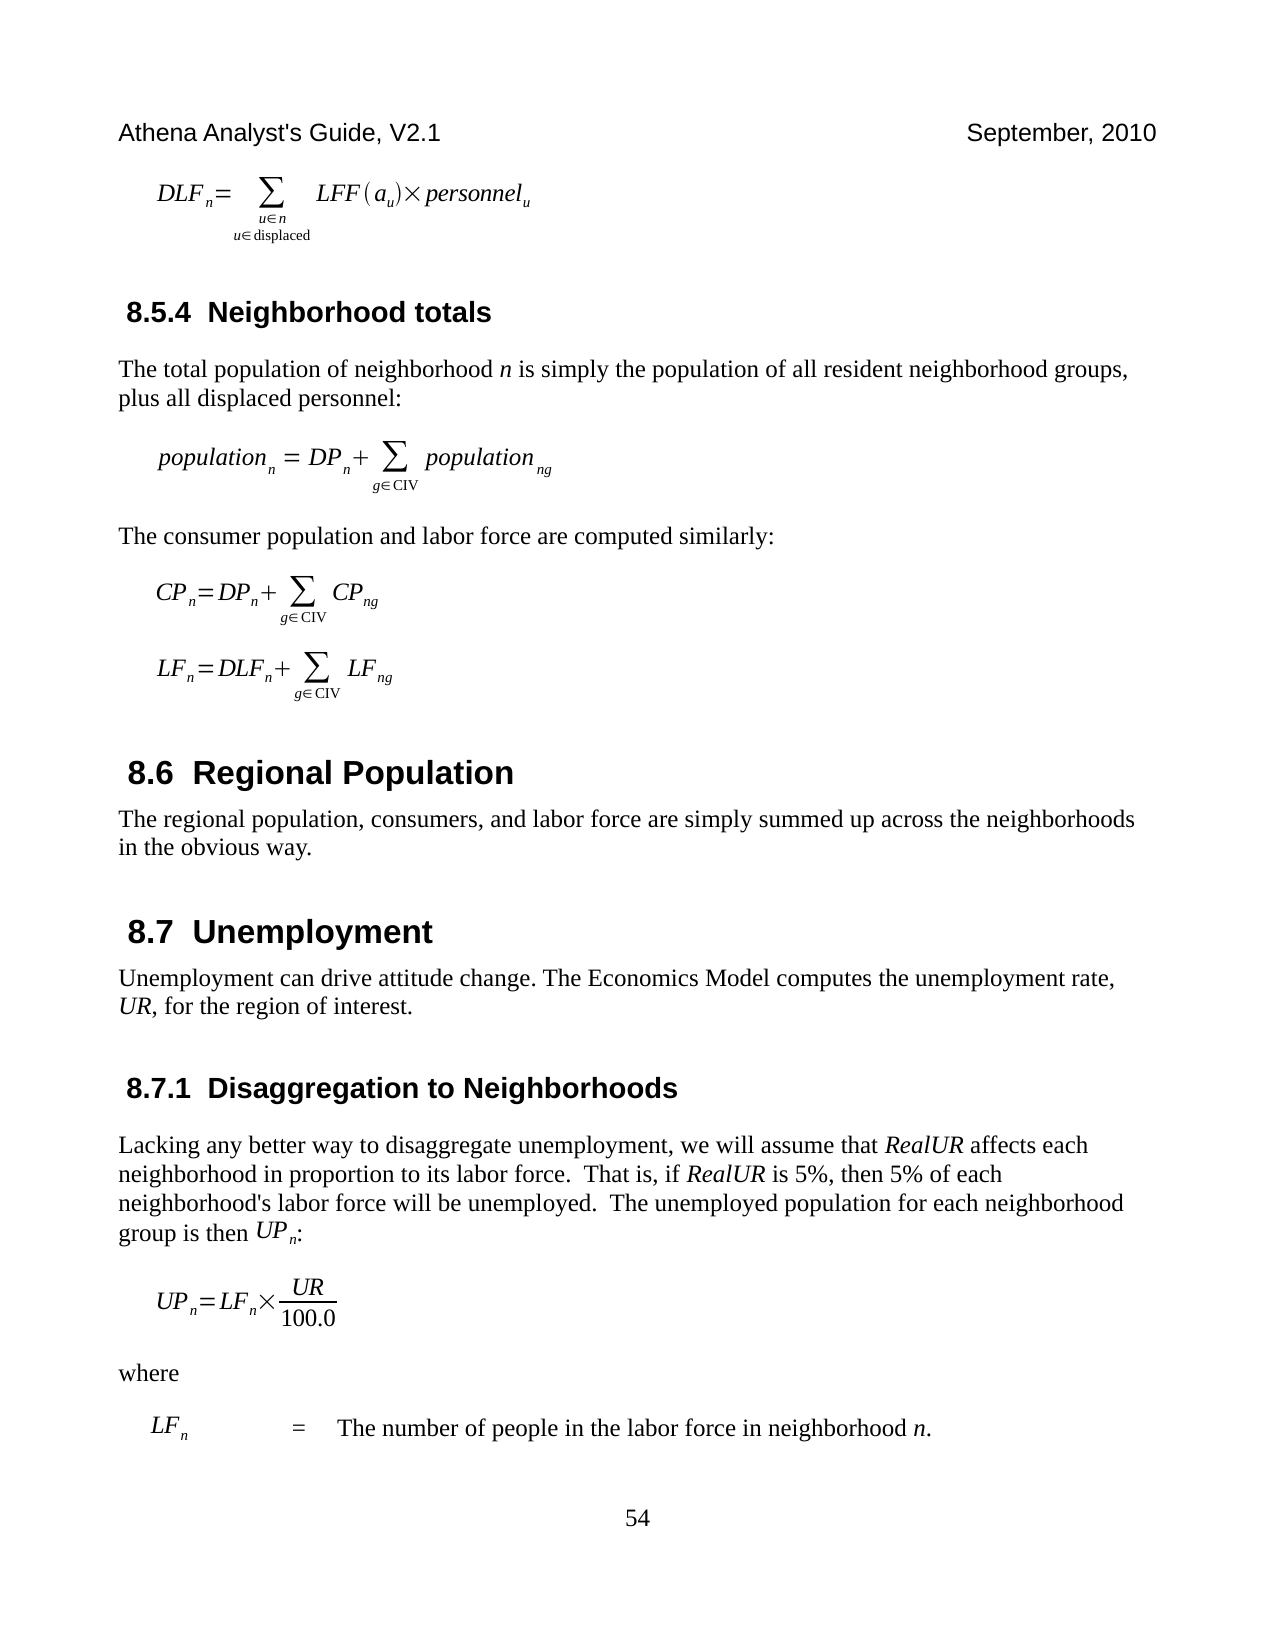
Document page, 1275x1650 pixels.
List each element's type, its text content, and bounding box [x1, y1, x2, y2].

subtitle Regional Population [118, 753, 1157, 791]
subtitle Neighborhood totals [118, 295, 1157, 329]
text The regional population, consumers, and labor force are simply summed up across the neighborhoods in the obvious way. [118, 804, 1157, 861]
subtitle Disaggregation to Neighborhoods [118, 1071, 1157, 1105]
text The total population of neighborhood n is simply the population of all resident neighborhood groups, plus all displaced personnel: [118, 354, 1157, 412]
text = The number of people in the labor force in neighborhood n. [149, 1412, 1157, 1443]
text where [118, 1358, 1157, 1387]
text The consumer population and labor force are computed similarly: [118, 521, 1157, 550]
text Unemployment can drive attitude change. The Economics Model computes the unemployment rate, UR, for the region of interest. [118, 963, 1157, 1020]
subtitle Unemployment [118, 912, 1157, 950]
text Lacking any better way to disaggregate unemployment, we will assume that RealUR affects each neighborhood in proportion to its labor force. That is, if RealUR is 5%, then 5% of each neighborhood's labor force will be unemployed. The unemployed population for each neighborhood group is then : [118, 1130, 1157, 1248]
